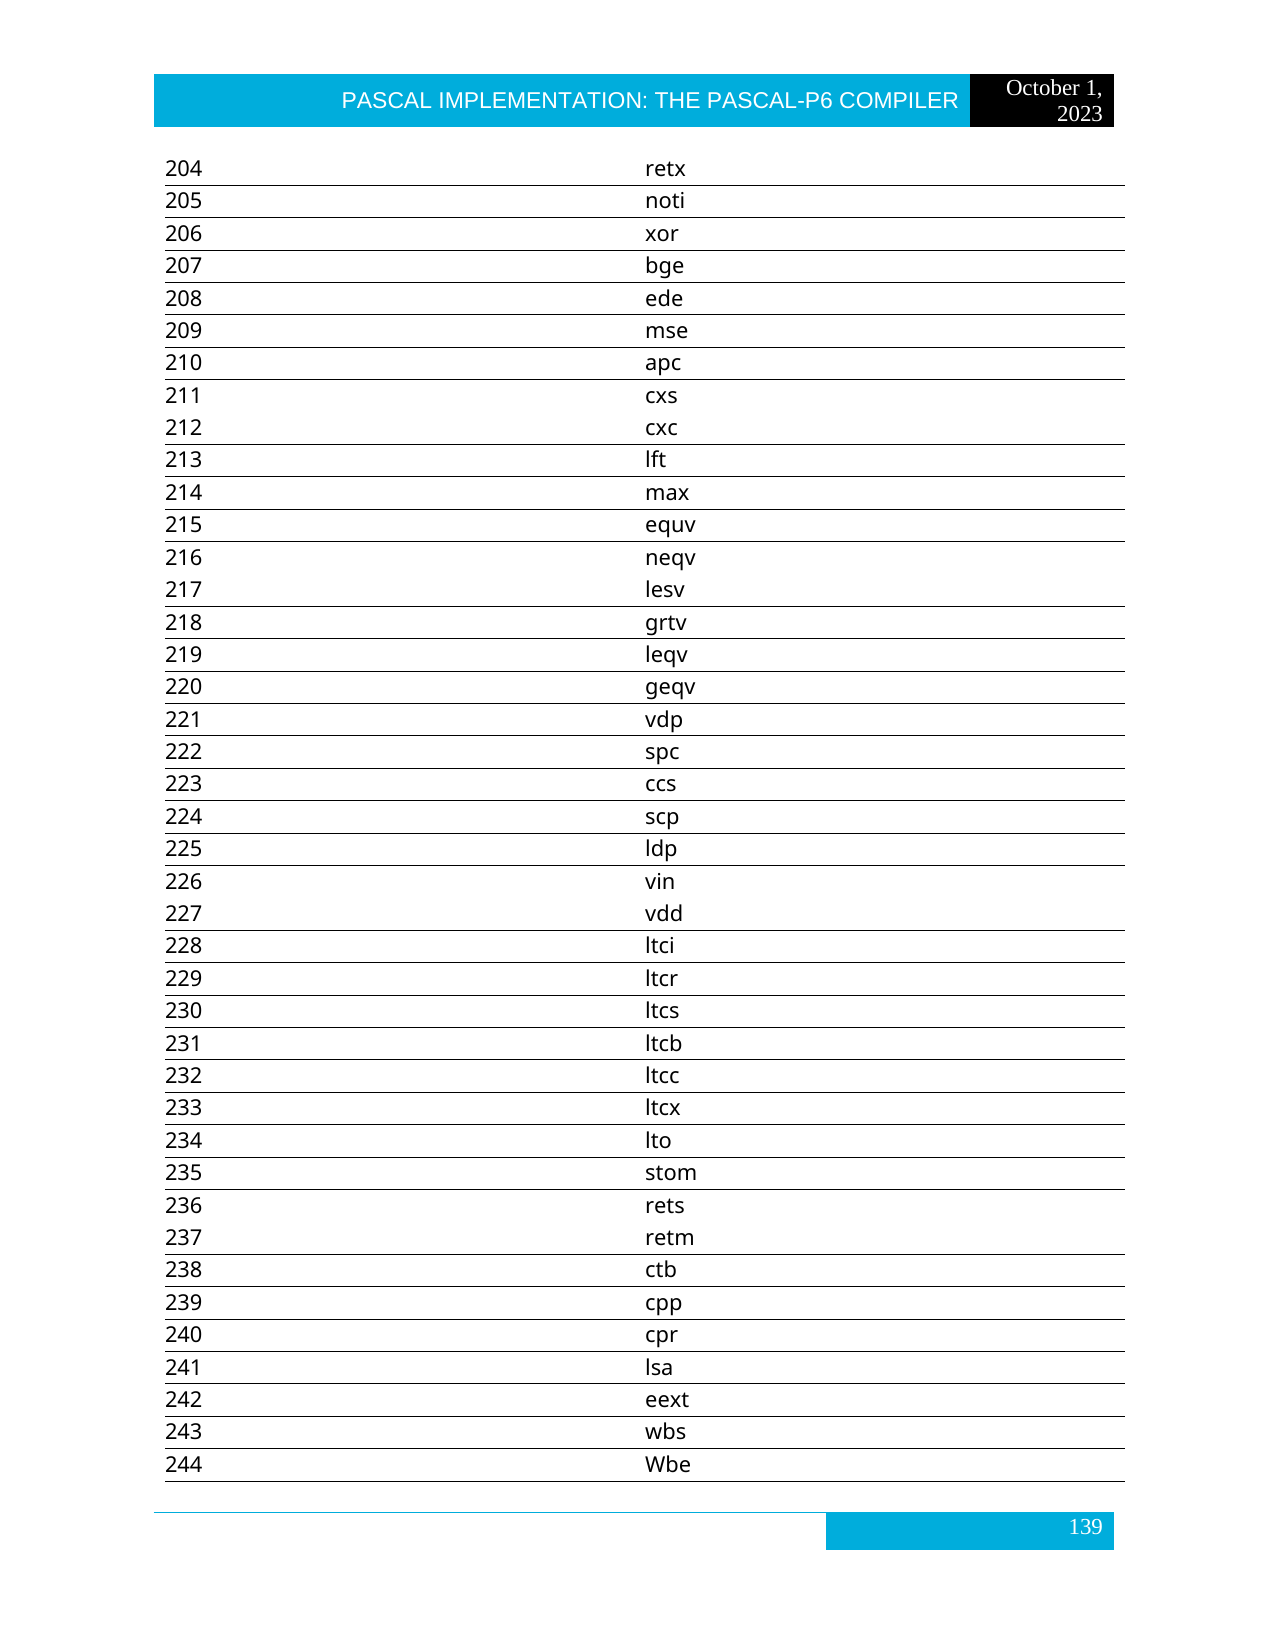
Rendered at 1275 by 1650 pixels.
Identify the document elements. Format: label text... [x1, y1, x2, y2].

table_cell 230 [165, 996, 645, 1027]
table_cell ltcc [645, 1060, 1125, 1092]
table_cell 216 [165, 542, 645, 574]
table_cell 232 [165, 1060, 645, 1092]
table_cell retm [645, 1222, 1125, 1254]
table_cell ccs [645, 769, 1125, 800]
table_cell 210 [165, 348, 645, 379]
table_cell retx [645, 153, 1125, 185]
table_cell lesv [645, 574, 1125, 606]
table_cell vin [645, 866, 1125, 898]
table_cell 213 [165, 445, 645, 476]
table_cell 208 [165, 283, 645, 314]
table_cell wbs [645, 1417, 1125, 1448]
table_cell 224 [165, 801, 645, 833]
table_cell 207 [165, 251, 645, 282]
table_cell Wbe [645, 1449, 1125, 1481]
table_cell 236 [165, 1190, 645, 1222]
table_cell geqv [645, 672, 1125, 703]
table_cell ltcb [645, 1028, 1125, 1059]
table_cell max [645, 477, 1125, 509]
table_cell lsa [645, 1352, 1125, 1383]
table_cell 211 [165, 380, 645, 412]
table_cell rets [645, 1190, 1125, 1222]
table_cell ltcx [645, 1093, 1125, 1124]
table_cell 235 [165, 1158, 645, 1189]
table_cell xor [645, 218, 1125, 250]
table_cell lft [645, 445, 1125, 476]
table_cell 218 [165, 607, 645, 638]
table_cell eext [645, 1384, 1125, 1416]
table_cell 231 [165, 1028, 645, 1059]
table_cell apc [645, 348, 1125, 379]
table_cell 205 [165, 186, 645, 217]
table_cell grtv [645, 607, 1125, 638]
table_cell lto [645, 1125, 1125, 1157]
table_cell 209 [165, 315, 645, 347]
table_cell 214 [165, 477, 645, 509]
table_cell bge [645, 251, 1125, 282]
table_cell vdp [645, 704, 1125, 735]
table_cell neqv [645, 542, 1125, 574]
table_cell 225 [165, 834, 645, 865]
table_cell 221 [165, 704, 645, 735]
table_cell 227 [165, 898, 645, 930]
table_cell 240 [165, 1320, 645, 1351]
table_cell cxs [645, 380, 1125, 412]
table_cell ede [645, 283, 1125, 314]
table_cell 206 [165, 218, 645, 250]
table_cell scp [645, 801, 1125, 833]
table_cell ldp [645, 834, 1125, 865]
table_cell 237 [165, 1222, 645, 1254]
table_cell cxc [645, 412, 1125, 444]
table_cell noti [645, 186, 1125, 217]
table_cell equv [645, 510, 1125, 541]
table_cell 223 [165, 769, 645, 800]
table_cell ctb [645, 1255, 1125, 1286]
table_cell stom [645, 1158, 1125, 1189]
table_cell 241 [165, 1352, 645, 1383]
table_cell leqv [645, 639, 1125, 671]
table_cell cpp [645, 1287, 1125, 1319]
table_cell vdd [645, 898, 1125, 930]
table_cell 226 [165, 866, 645, 898]
table_cell 229 [165, 963, 645, 995]
table_cell ltcs [645, 996, 1125, 1027]
table_cell 233 [165, 1093, 645, 1124]
table_cell 222 [165, 736, 645, 768]
table_cell ltcr [645, 963, 1125, 995]
table_cell 242 [165, 1384, 645, 1416]
table_cell 243 [165, 1417, 645, 1448]
table_cell 204 [165, 153, 645, 185]
table_cell 239 [165, 1287, 645, 1319]
table_cell mse [645, 315, 1125, 347]
table_cell 238 [165, 1255, 645, 1286]
table_cell 217 [165, 574, 645, 606]
table_cell 244 [165, 1449, 645, 1481]
table_cell 220 [165, 672, 645, 703]
table_cell 234 [165, 1125, 645, 1157]
table_cell 212 [165, 412, 645, 444]
table_cell 228 [165, 931, 645, 962]
table_cell 215 [165, 510, 645, 541]
table_cell ltci [645, 931, 1125, 962]
table_cell cpr [645, 1320, 1125, 1351]
table_cell 219 [165, 639, 645, 671]
table_cell spc [645, 736, 1125, 768]
